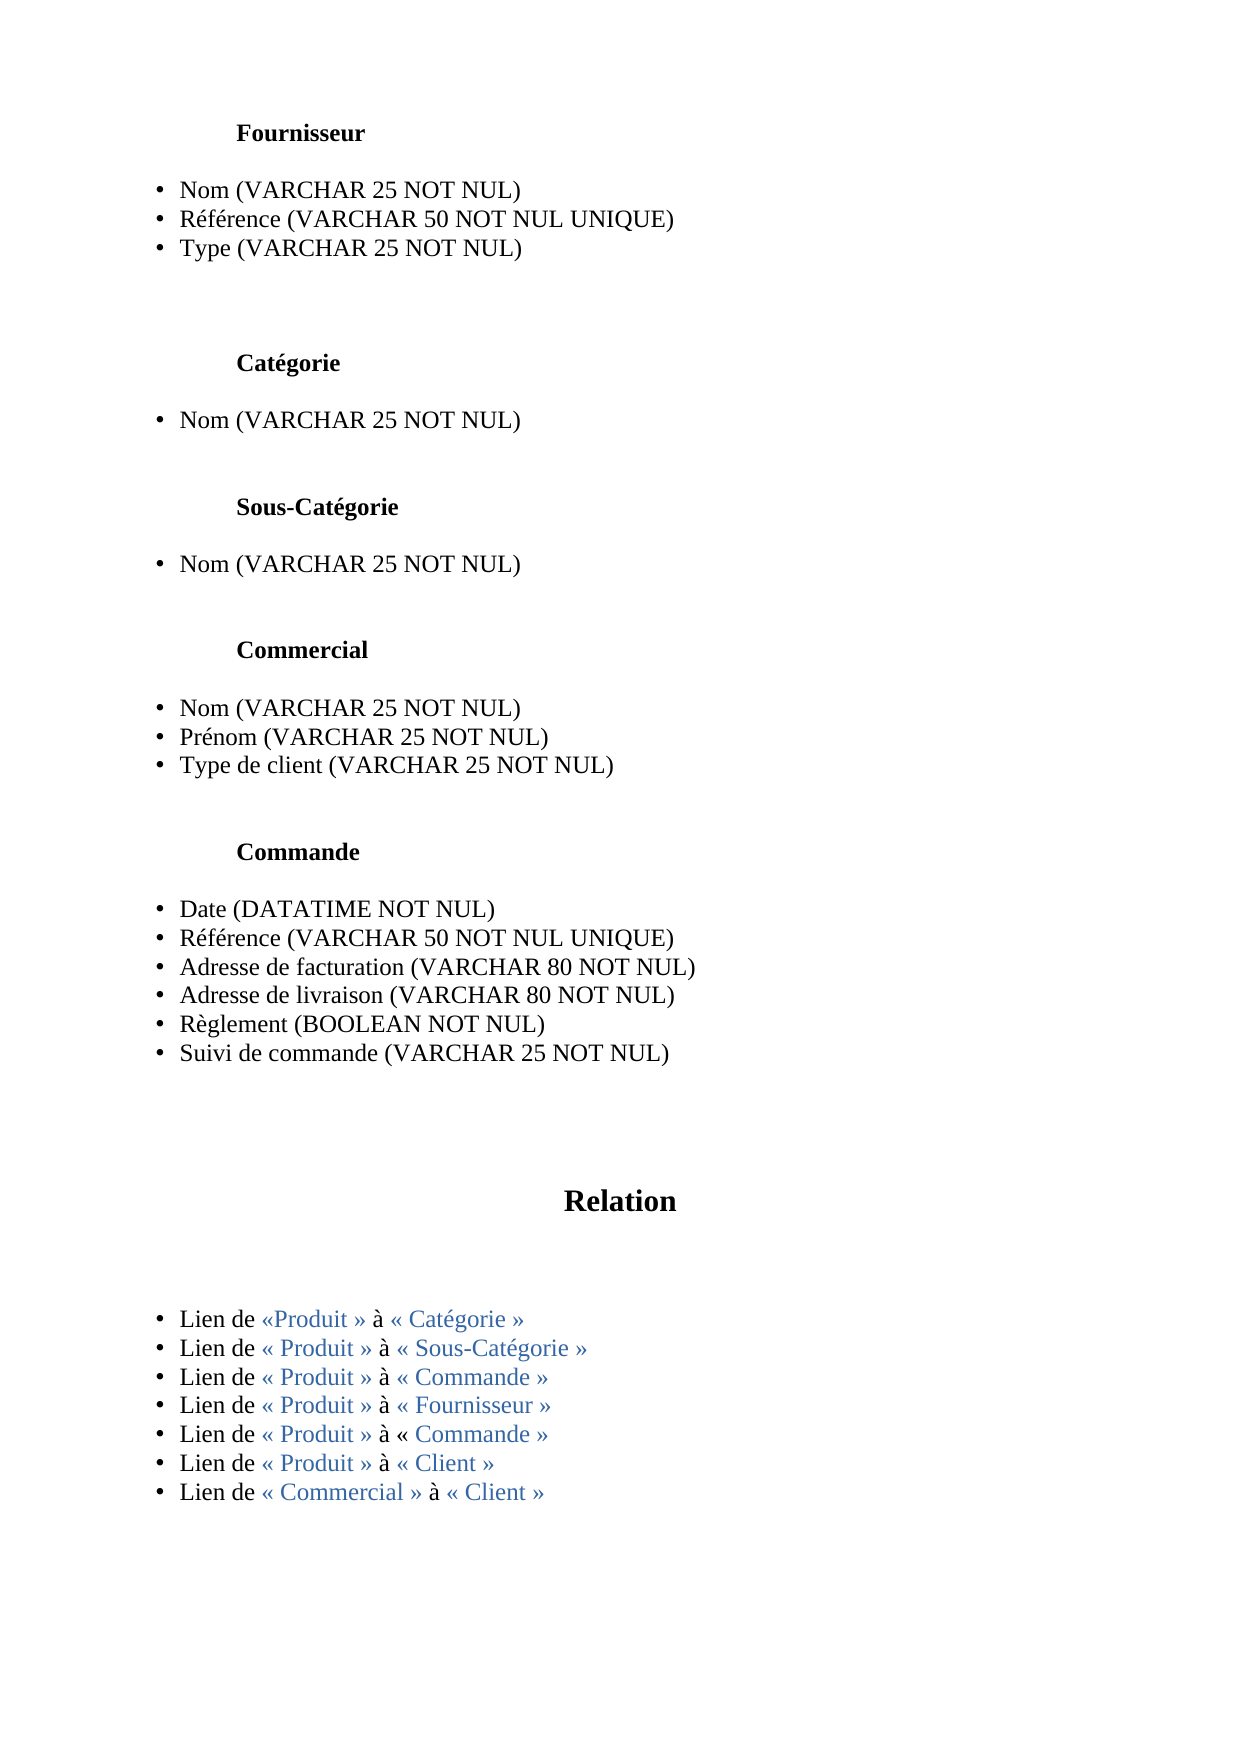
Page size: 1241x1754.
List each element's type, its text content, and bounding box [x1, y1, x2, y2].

list Type de client (VARCHAR 25 NOT NUL) [156, 751, 1122, 779]
text Commande [118, 837, 1122, 866]
list Suivi de commande (VARCHAR 25 NOT NUL) [156, 1038, 1122, 1067]
list Lien de « Commercial » à « Client » [156, 1477, 1122, 1505]
list Lien de «Produit » à « Catégorie » [156, 1304, 1122, 1333]
list Prénom (VARCHAR 25 NOT NUL) [156, 722, 1122, 751]
text Catégorie [118, 348, 1122, 377]
list Nom (VARCHAR 25 NOT NUL) [156, 549, 1122, 578]
list Adresse de facturation (VARCHAR 80 NOT NUL) [156, 952, 1122, 981]
list Nom (VARCHAR 25 NOT NUL) [156, 176, 1122, 204]
text Relation [118, 1182, 1122, 1218]
text Fournisseur [118, 118, 1122, 147]
list Règlement (BOOLEAN NOT NUL) [156, 1009, 1122, 1038]
list Lien de « Produit » à « Sous-Catégorie » [156, 1333, 1122, 1362]
list Type (VARCHAR 25 NOT NUL) [156, 233, 1122, 262]
list Adresse de livraison (VARCHAR 80 NOT NUL) [156, 981, 1122, 1009]
text Commercial [118, 636, 1122, 664]
list Lien de « Produit » à « Commande » [156, 1419, 1122, 1448]
list Lien de « Produit » à « Fournisseur » [156, 1390, 1122, 1419]
list Nom (VARCHAR 25 NOT NUL) [156, 406, 1122, 434]
list Lien de « Produit » à « Client » [156, 1448, 1122, 1477]
list Nom (VARCHAR 25 NOT NUL) [156, 693, 1122, 722]
list Lien de « Produit » à « Commande » [156, 1362, 1122, 1390]
text Sous-Catégorie [118, 492, 1122, 521]
list Date (DATATIME NOT NUL) [156, 894, 1122, 923]
list Référence (VARCHAR 50 NOT NUL UNIQUE) [156, 923, 1122, 952]
list Référence (VARCHAR 50 NOT NUL UNIQUE) [156, 204, 1122, 233]
